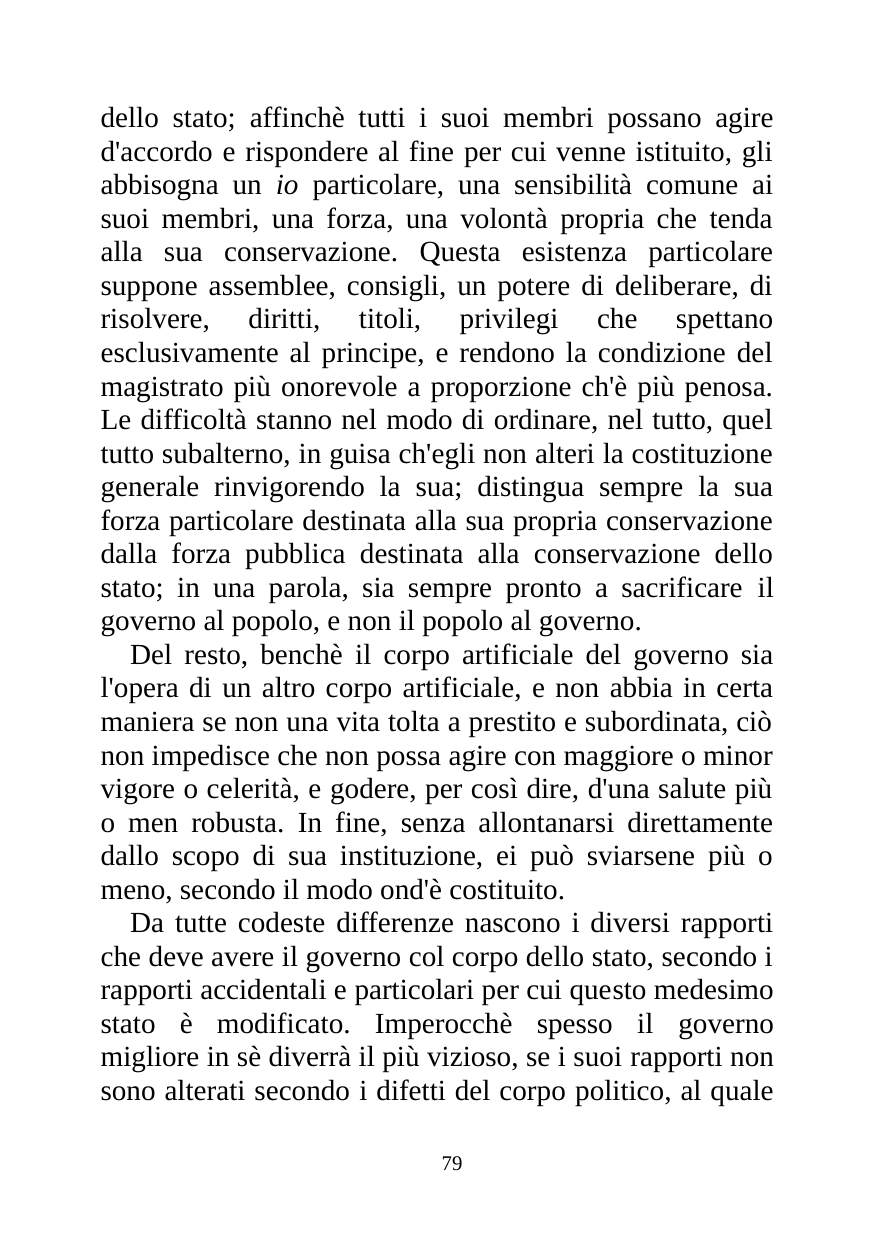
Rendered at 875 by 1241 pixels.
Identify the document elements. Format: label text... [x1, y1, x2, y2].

text dello stato; affinchè tutti i suoi membri possano agire d'accordo e rispondere al fine per cui venne istituito, gli abbisogna un io particolare, una sensibilità comune ai suoi membri, una forza, una volontà propria che tenda alla sua conservazione. Questa esistenza particolare suppone assemblee, consigli, un potere di deliberare, di risolvere, diritti, titoli, privilegi che spettano esclusivamente al principe, e rendono la condizione del magistrato più onorevole a proporzione ch'è più penosa. Le difficoltà stanno nel modo di ordinare, nel tutto, quel tutto subalterno, in guisa ch'egli non alteri la costituzione generale rinvigorendo la sua; distingua sempre la sua forza particolare destinata alla sua propria conservazione dalla forza pubblica destinata alla conservazione dello stato; in una parola, sia sempre pronto a sacrificare il governo al popolo, e non il popolo al governo. [100, 100, 774, 637]
text Del resto, benchè il corpo artificiale del governo sia l'opera di un altro corpo artificiale, e non abbia in certa maniera se non una vita tolta a prestito e subordinata, ciò non impedisce che non possa agire con maggiore o minor vigore o celerità, e godere, per così dire, d'una salute più o men robusta. In fine, senza allontanarsi direttamente dallo scopo di sua instituzione, ei può sviarsene più o meno, secondo il modo ond'è costituito. [100, 637, 774, 905]
text Da tutte codeste differenze nascono i diversi rapporti che deve avere il governo col corpo dello stato, secondo i rapporti accidentali e particolari per cui questo medesimo stato è modificato. Imperocchè spesso il governo migliore in sè diverrà il più vizioso, se i suoi rapporti non sono alterati secondo i difetti del corpo politico, al quale [100, 905, 774, 1107]
